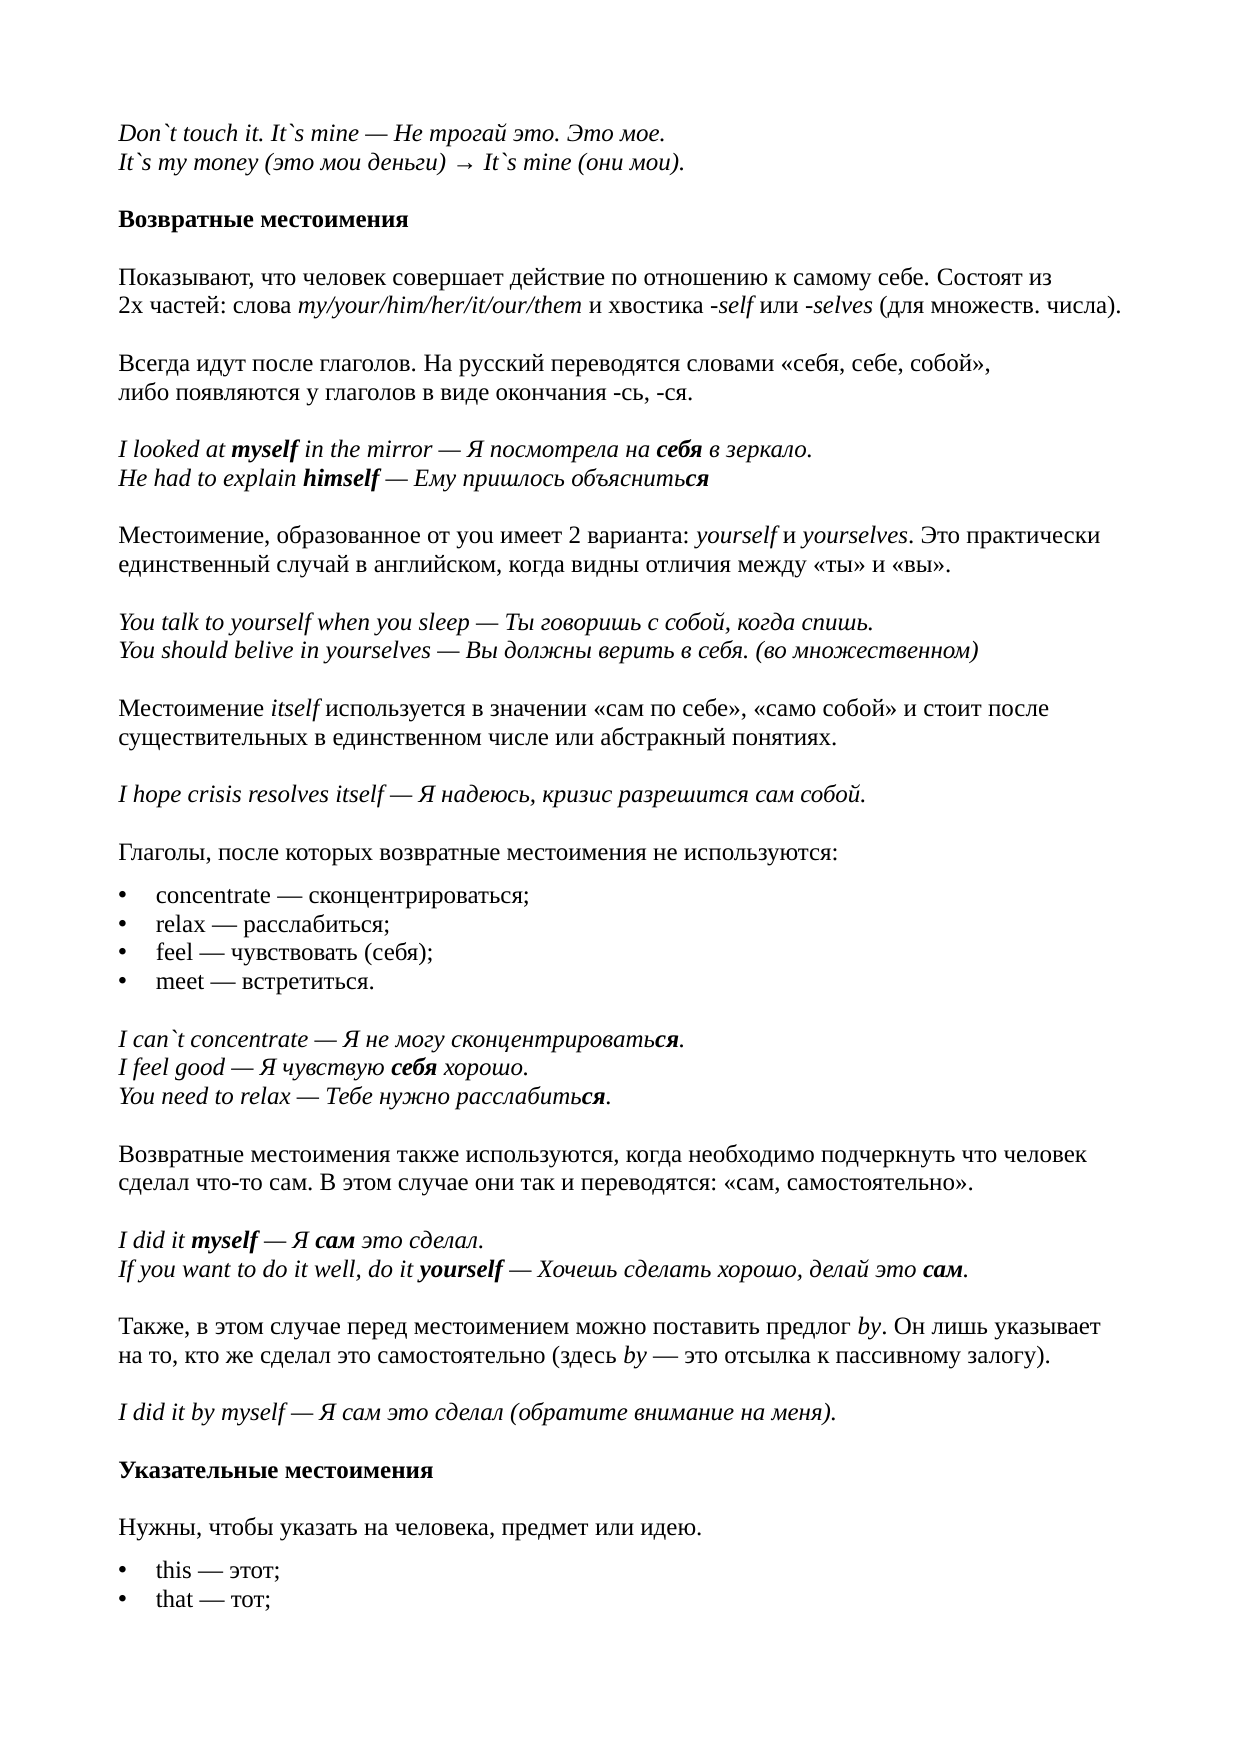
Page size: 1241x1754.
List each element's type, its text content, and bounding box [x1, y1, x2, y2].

list concentrate — сконцентрироваться; [118, 880, 1122, 909]
list meet — встретиться. [118, 966, 1122, 995]
text Указательные местоимения [118, 1455, 1122, 1484]
list this — этот; [118, 1556, 1122, 1584]
text Возвратные местоимения также используются, когда необходимо подчеркнуть что человек сделал что-то сам. В этом случае они так и переводятся: «сам, самостоятельно». [118, 1139, 1122, 1196]
text Нужны, чтобы указать на человека, предмет или идею. [118, 1512, 1122, 1541]
text Местоимение itself используется в значении «сам по себе», «само собой» и стоит после существительных в единственном числе или абстракный понятиях. [118, 693, 1122, 751]
text You should belive in yourselves — Вы должны верить в себя. (во множественном) [118, 636, 1122, 664]
text Глаголы, после которых возвратные местоимения не используются: [118, 837, 1122, 866]
text I can`t concentrate — Я не могу сконцентрироваться. [118, 1024, 1122, 1052]
list feel — чувствовать (себя); [118, 937, 1122, 966]
text If you want to do it well, do it yourself — Хочешь сделать хорошо, делай это сам. [118, 1254, 1122, 1282]
text Don`t touch it. It`s mine — Не трогай это. Это мое. [118, 118, 1122, 147]
text You need to relax — Тебе нужно расслабиться. [118, 1081, 1122, 1110]
text I feel good — Я чувствую себя хорошо. [118, 1052, 1122, 1081]
text Также, в этом случае перед местоимением можно поставить предлог by. Он лишь указывает на то, кто же сделал это самостоятельно (здесь by — это отсылка к пассивному залогу). [118, 1311, 1122, 1369]
text I did it by myself — Я сам это сделал (обратите внимание на меня). [118, 1397, 1122, 1426]
text I looked at myself in the mirror — Я посмотрела на себя в зеркало. [118, 434, 1122, 463]
text He had to explain himself — Ему пришлось объясниться [118, 463, 1122, 492]
text Всегда идут после глаголов. На русский переводятся словами «себя, себе, собой», [118, 348, 1122, 377]
text Показывают, что человек совершает действие по отношению к самому себе. Состоят из [118, 262, 1122, 291]
text You talk to yourself when you sleep — Ты говоришь с собой, когда спишь. [118, 607, 1122, 636]
text 2х частей: слова my/your/him/her/it/our/them и хвостика -self или -selves (для множеств. числа). [118, 291, 1122, 319]
list relax — расслабиться; [118, 909, 1122, 937]
text I hope crisis resolves itself — Я надеюсь, кризис разрешится сам собой. [118, 779, 1122, 808]
text Возвратные местоимения [118, 204, 1122, 233]
text либо появляются у глаголов в виде окончания -сь, -ся. [118, 377, 1122, 406]
list that — тот; [118, 1584, 1122, 1613]
text Местоимение, образованное от you имеет 2 варианта: yourself и yourselves. Это практически единственный случай в английском, когда видны отличия между «ты» и «вы». [118, 521, 1122, 578]
text It`s my money (это мои деньги) → It`s mine (они мои). [118, 147, 1122, 176]
text I did it myself — Я сам это сделал. [118, 1225, 1122, 1254]
